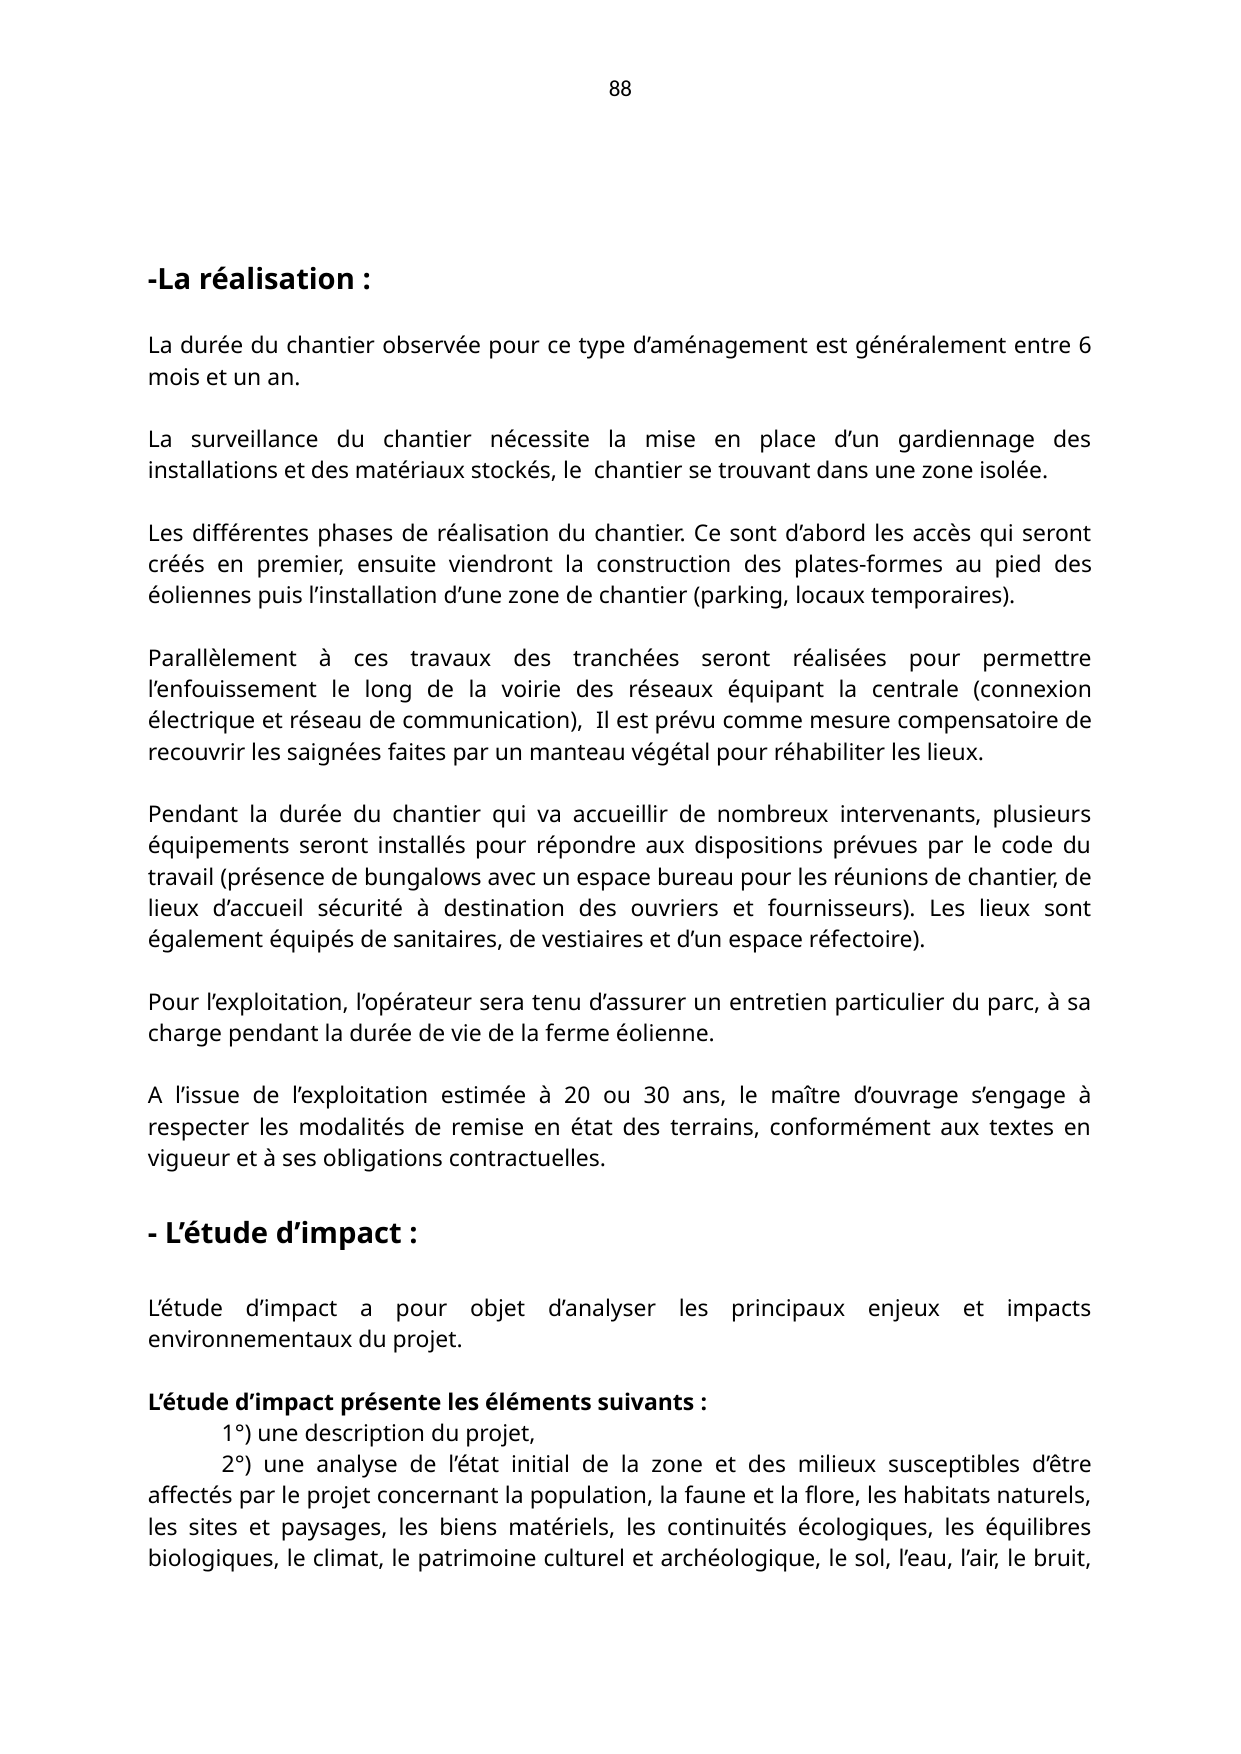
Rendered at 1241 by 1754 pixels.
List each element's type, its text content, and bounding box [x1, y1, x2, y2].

text A l’issue de l’exploitation estimée à 20 ou 30 ans, le maître d’ouvrage s’engage à respecter les modalités de remise en état des terrains, conformément aux textes en vigueur et à ses obligations contractuelles. [148, 1079, 1093, 1173]
text -La réalisation : [148, 258, 1093, 298]
text Pour l’exploitation, l’opérateur sera tenu d’assurer un entretien particulier du parc, à sa charge pendant la durée de vie de la ferme éolienne. [148, 985, 1093, 1048]
text 2°) une analyse de l’état initial de la zone et des milieux susceptibles d’être affectés par le projet concernant la population, la faune et la flore, les habitats naturels, les sites et paysages, les biens matériels, les continuités écologiques, les équilibres biologiques, le climat, le patrimoine culturel et archéologique, le sol, l’eau, l’air, le bruit, [148, 1448, 1093, 1573]
text 1°) une description du projet, [148, 1417, 1093, 1448]
text La durée du chantier observée pour ce type d’aménagement est généralement entre 6 mois et un an. [148, 329, 1093, 392]
text La surveillance du chantier nécessite la mise en place d’un gardiennage des installations et des matériaux stockés, le chantier se trouvant dans une zone isolée. [148, 423, 1093, 485]
text - L’étude d’impact : [148, 1213, 1093, 1252]
text Les différentes phases de réalisation du chantier. Ce sont d’abord les accès qui seront créés en premier, ensuite viendront la construction des plates-formes au pied des éoliennes puis l’installation d’une zone de chantier (parking, locaux temporaires). [148, 517, 1093, 610]
text Parallèlement à ces travaux des tranchées seront réalisées pour permettre l’enfouissement le long de la voirie des réseaux équipant la centrale (connexion électrique et réseau de communication), Il est prévu comme mesure compensatoire de recouvrir les saignées faites par un manteau végétal pour réhabiliter les lieux. [148, 642, 1093, 767]
text L’étude d’impact présente les éléments suivants : [148, 1386, 1093, 1417]
text Pendant la durée du chantier qui va accueillir de nombreux intervenants, plusieurs équipements seront installés pour répondre aux dispositions prévues par le code du travail (présence de bungalows avec un espace bureau pour les réunions de chantier, de lieux d’accueil sécurité à destination des ouvriers et fournisseurs). Les lieux sont également équipés de sanitaires, de vestiaires et d’un espace réfectoire). [148, 798, 1093, 954]
text L’étude d’impact a pour objet d’analyser les principaux enjeux et impacts environnementaux du projet. [148, 1292, 1093, 1354]
